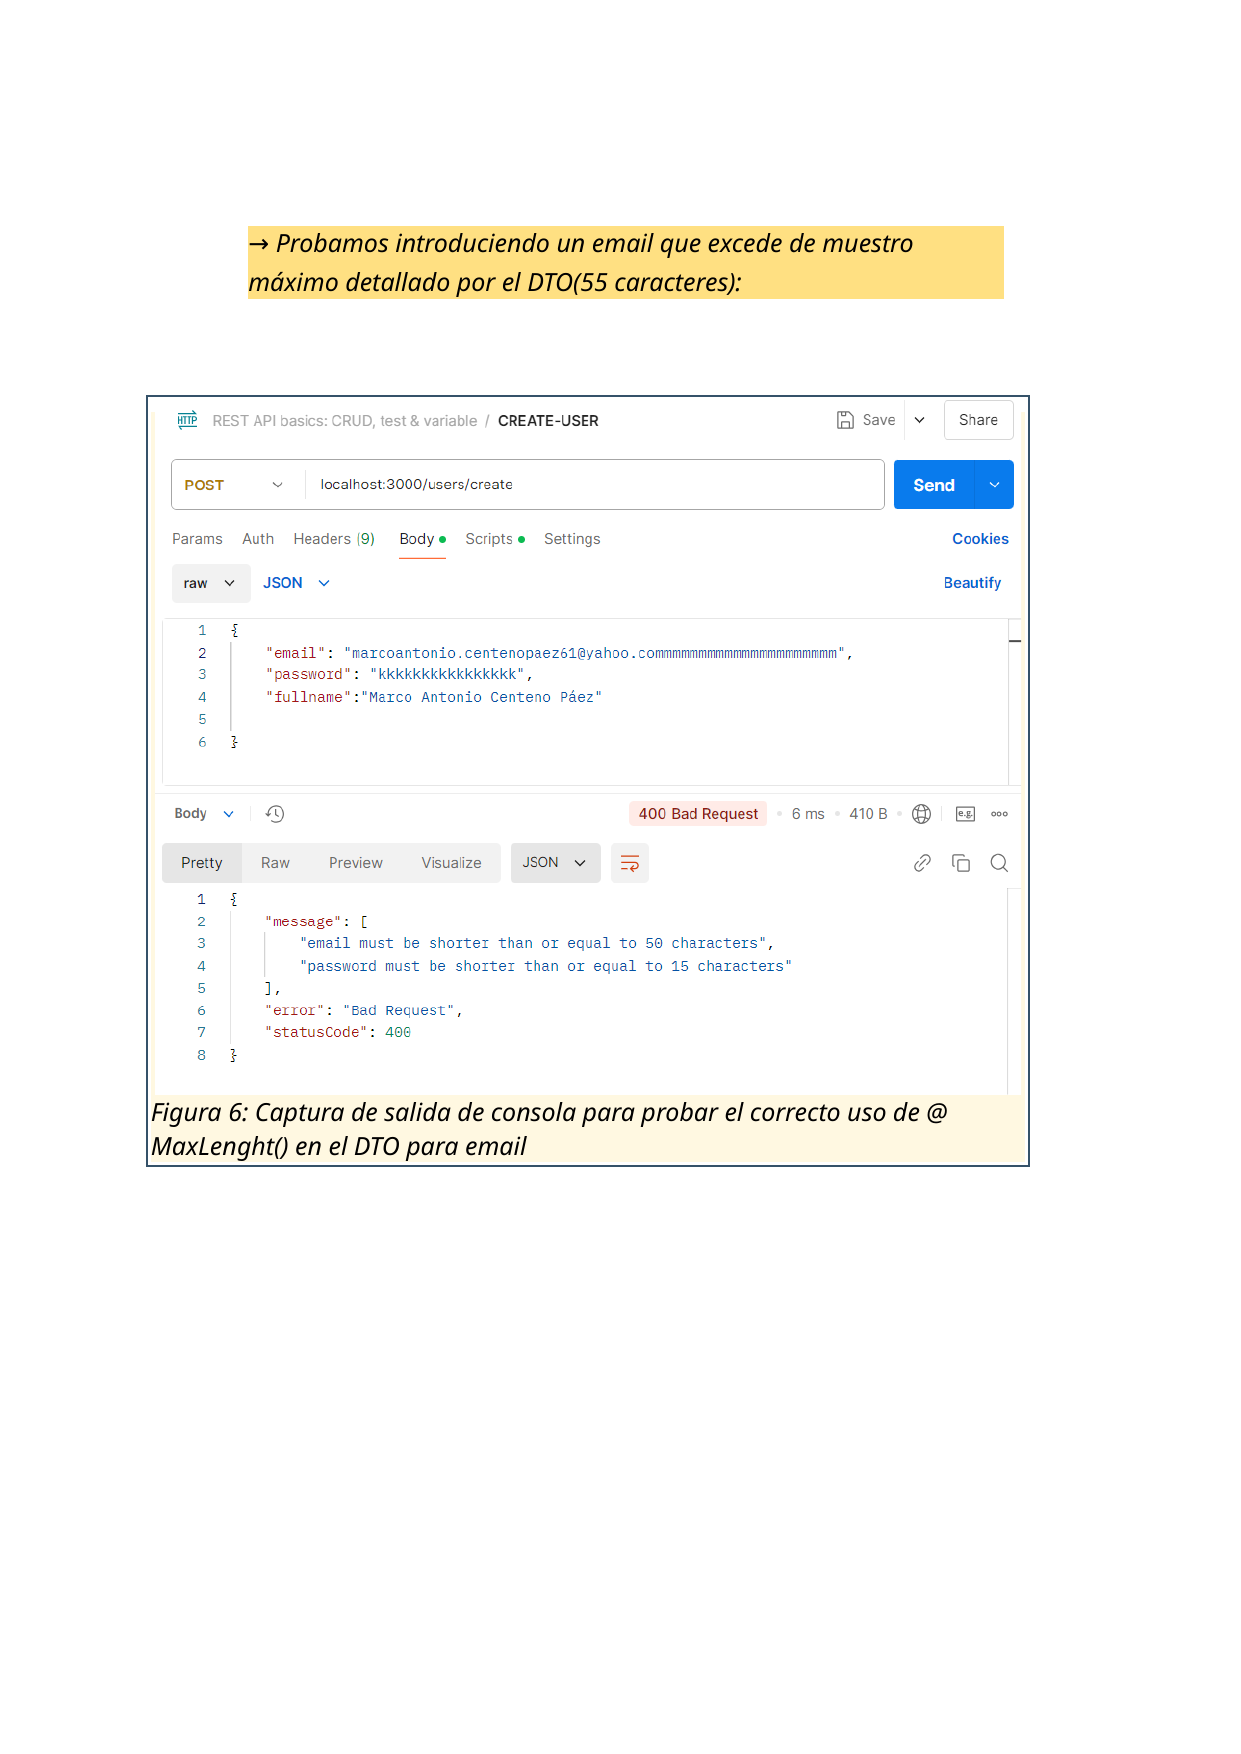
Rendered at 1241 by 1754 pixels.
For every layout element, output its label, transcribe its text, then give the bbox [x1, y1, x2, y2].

picture [155, 399, 1022, 1095]
text → Probamos introduciendo un email que excede de muestro máximo detallado por el DTO(55 caracteres): [248, 226, 1004, 299]
text Figura 6: Captura de salida de consola para probar el correcto uso de @ MaxLenght() en el DTO para email [151, 1095, 1025, 1162]
